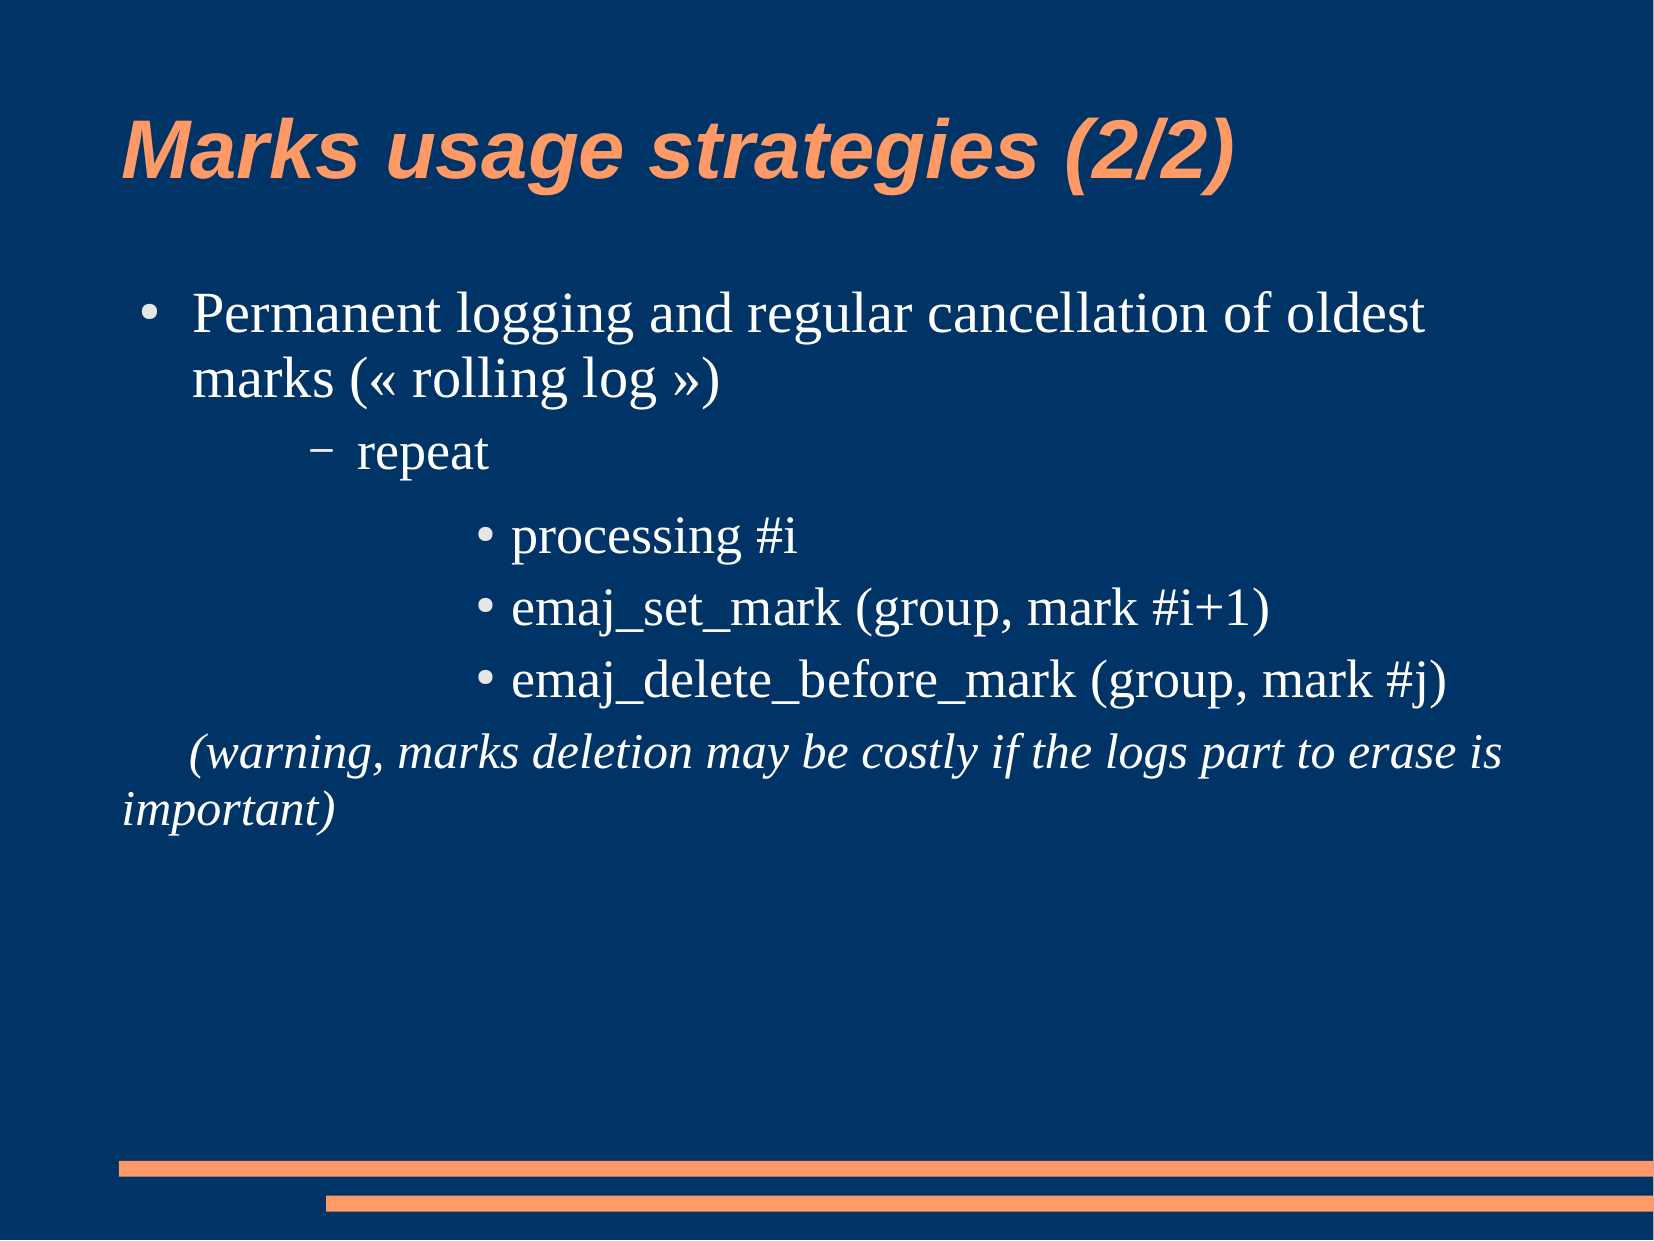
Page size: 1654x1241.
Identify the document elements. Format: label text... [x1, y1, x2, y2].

title Marks usage strategies (2/2) [121, 53, 1534, 246]
list Permanent logging and regular cancellation of oldest marks (« rolling log ») repeat processing #i emaj_set_mark (group, mark #i+1) emaj_delete_before_mark (group, mark #j) (warning, marks deletion may be costly if the logs part to erase is important) [121, 280, 1561, 1076]
